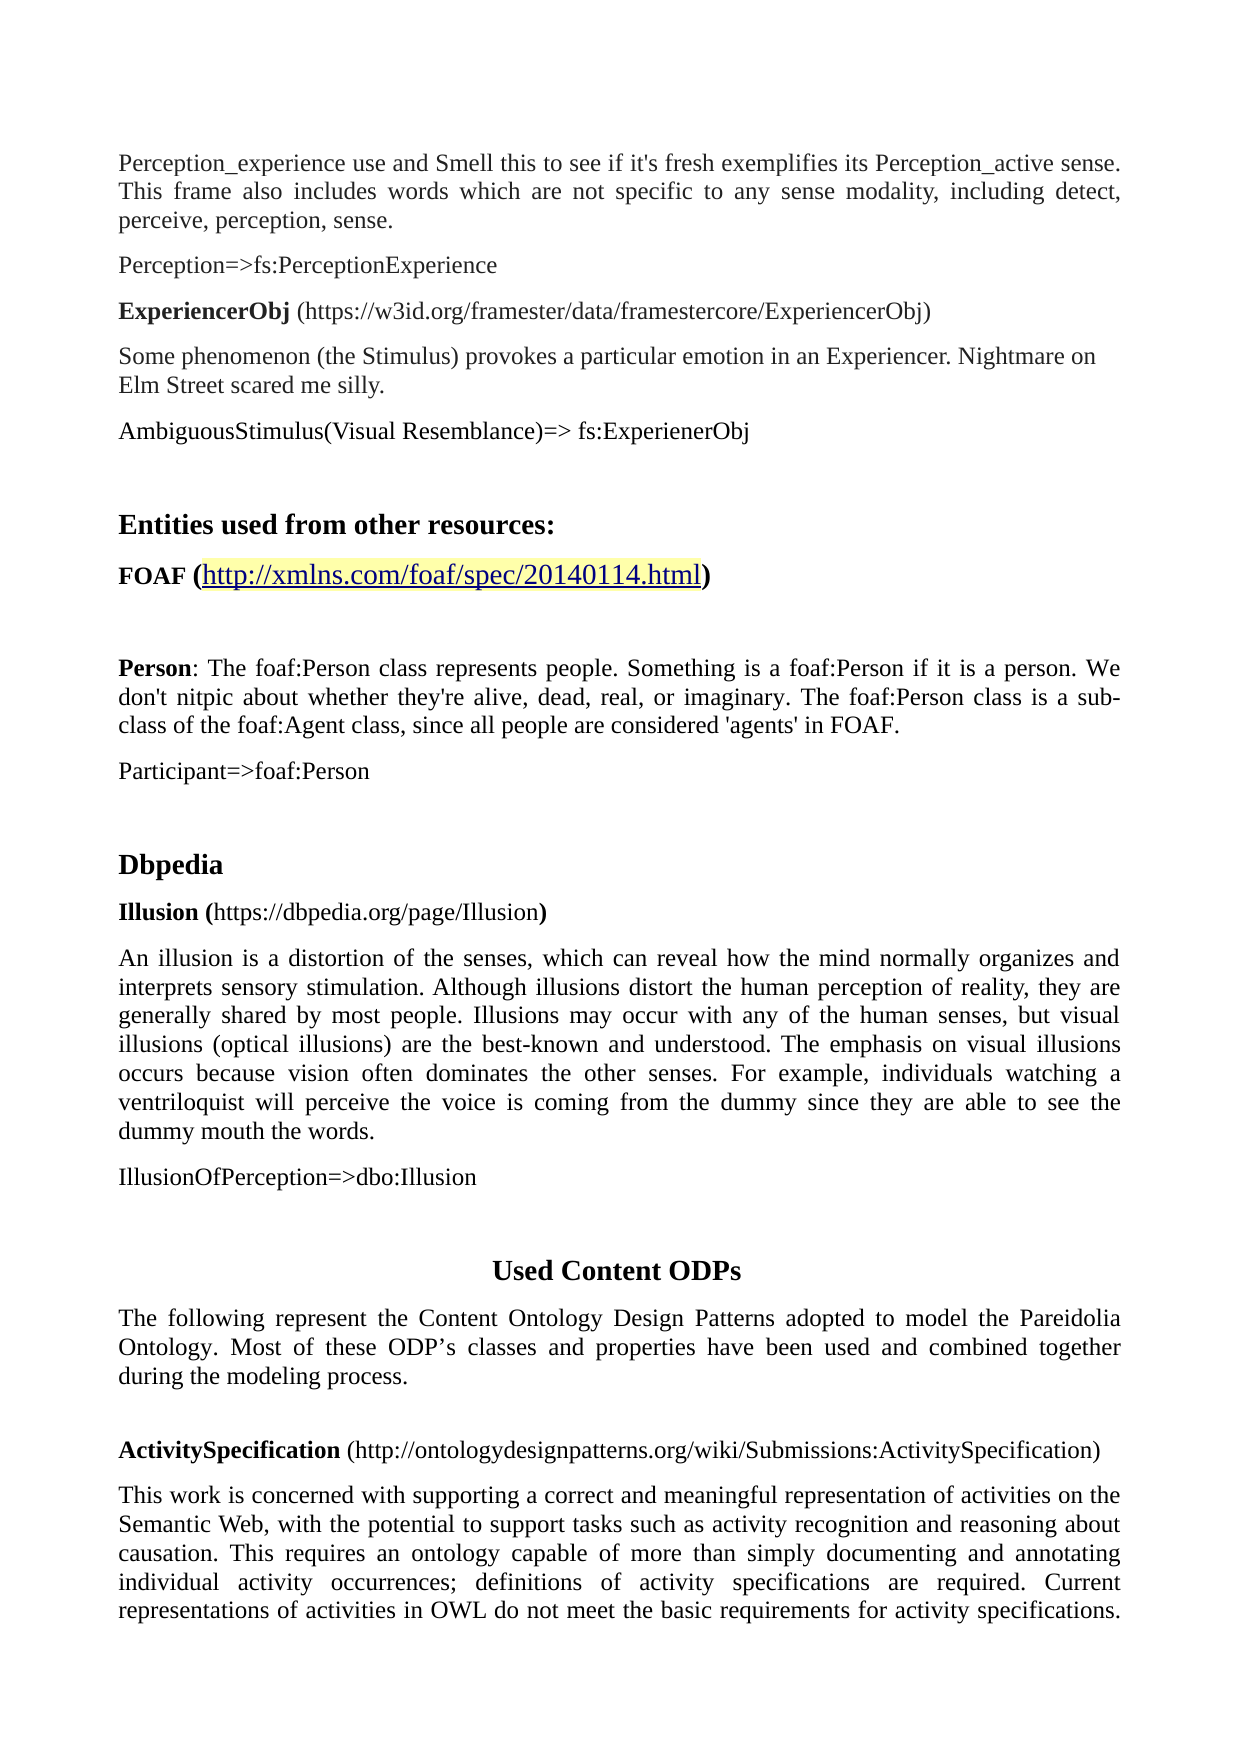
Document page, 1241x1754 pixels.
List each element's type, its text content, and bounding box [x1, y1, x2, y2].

text An illusion is a distortion of the senses, which can reveal how the mind normally organizes and interprets sensory stimulation. Although illusions distort the human perception of reality, they are generally shared by most people. Illusions may occur with any of the human senses, but visual illusions (optical illusions) are the best-known and understood. The emphasis on visual illusions occurs because vision often dominates the other senses. For example, individuals watching a ventriloquist will perceive the voice is coming from the dummy since they are able to see the dummy mouth the words. [118, 943, 1122, 1145]
text AmbiguousStimulus(Visual Resemblance)=> fs:ExperienerObj [118, 416, 1122, 445]
text Perception_experience use and Smell this to see if it's fresh exemplifies its Perception_active sense. This frame also includes words which are not specific to any sense modality, including detect, perceive, perception, sense. [118, 148, 1122, 234]
text Dbpedia [118, 847, 1122, 880]
text Used Content ODPs [118, 1253, 1122, 1287]
text Person: The foaf:Person class represents people. Something is a foaf:Person if it is a person. We don't nitpic about whether they're alive, dead, real, or imaginary. The foaf:Person class is a sub-class of the foaf:Agent class, since all people are considered 'agents' in FOAF. [118, 653, 1122, 739]
text FOAF (http://xmlns.com/foaf/spec/20140114.html) [118, 557, 1122, 591]
text Illusion (https://dbpedia.org/page/Illusion) [118, 897, 1122, 926]
text Entities used from other resources: [118, 507, 1122, 541]
text This work is concerned with supporting a correct and meaningful representation of activities on the Semantic Web, with the potential to support tasks such as activity recognition and reasoning about causation. This requires an ontology capable of more than simply documenting and annotating individual activity occurrences; definitions of activity specifications are required. Current representations of activities in OWL do not meet the basic requirements for activity specifications. [118, 1481, 1122, 1624]
text IllusionOfPerception=>dbo:Illusion [118, 1162, 1122, 1191]
text Some phenomenon (the Stimulus) provokes a particular emotion in an Experiencer. Nightmare on Elm Street scared me silly. [118, 341, 1122, 399]
text ExperiencerObj (https://w3id.org/framester/data/framestercore/ExperiencerObj) [118, 296, 1122, 325]
text The following represent the Content Ontology Design Patterns adopted to model the Pareidolia Ontology. Most of these ODP’s classes and properties have been used and combined together during the modeling process. [118, 1303, 1122, 1390]
text Perception=>fs:PerceptionExperience [118, 251, 1122, 279]
text Participant=>foaf:Person [118, 756, 1122, 785]
text ActivitySpecification (http://ontologydesignpatterns.org/wiki/Submissions:ActivitySpecification) [118, 1435, 1122, 1464]
